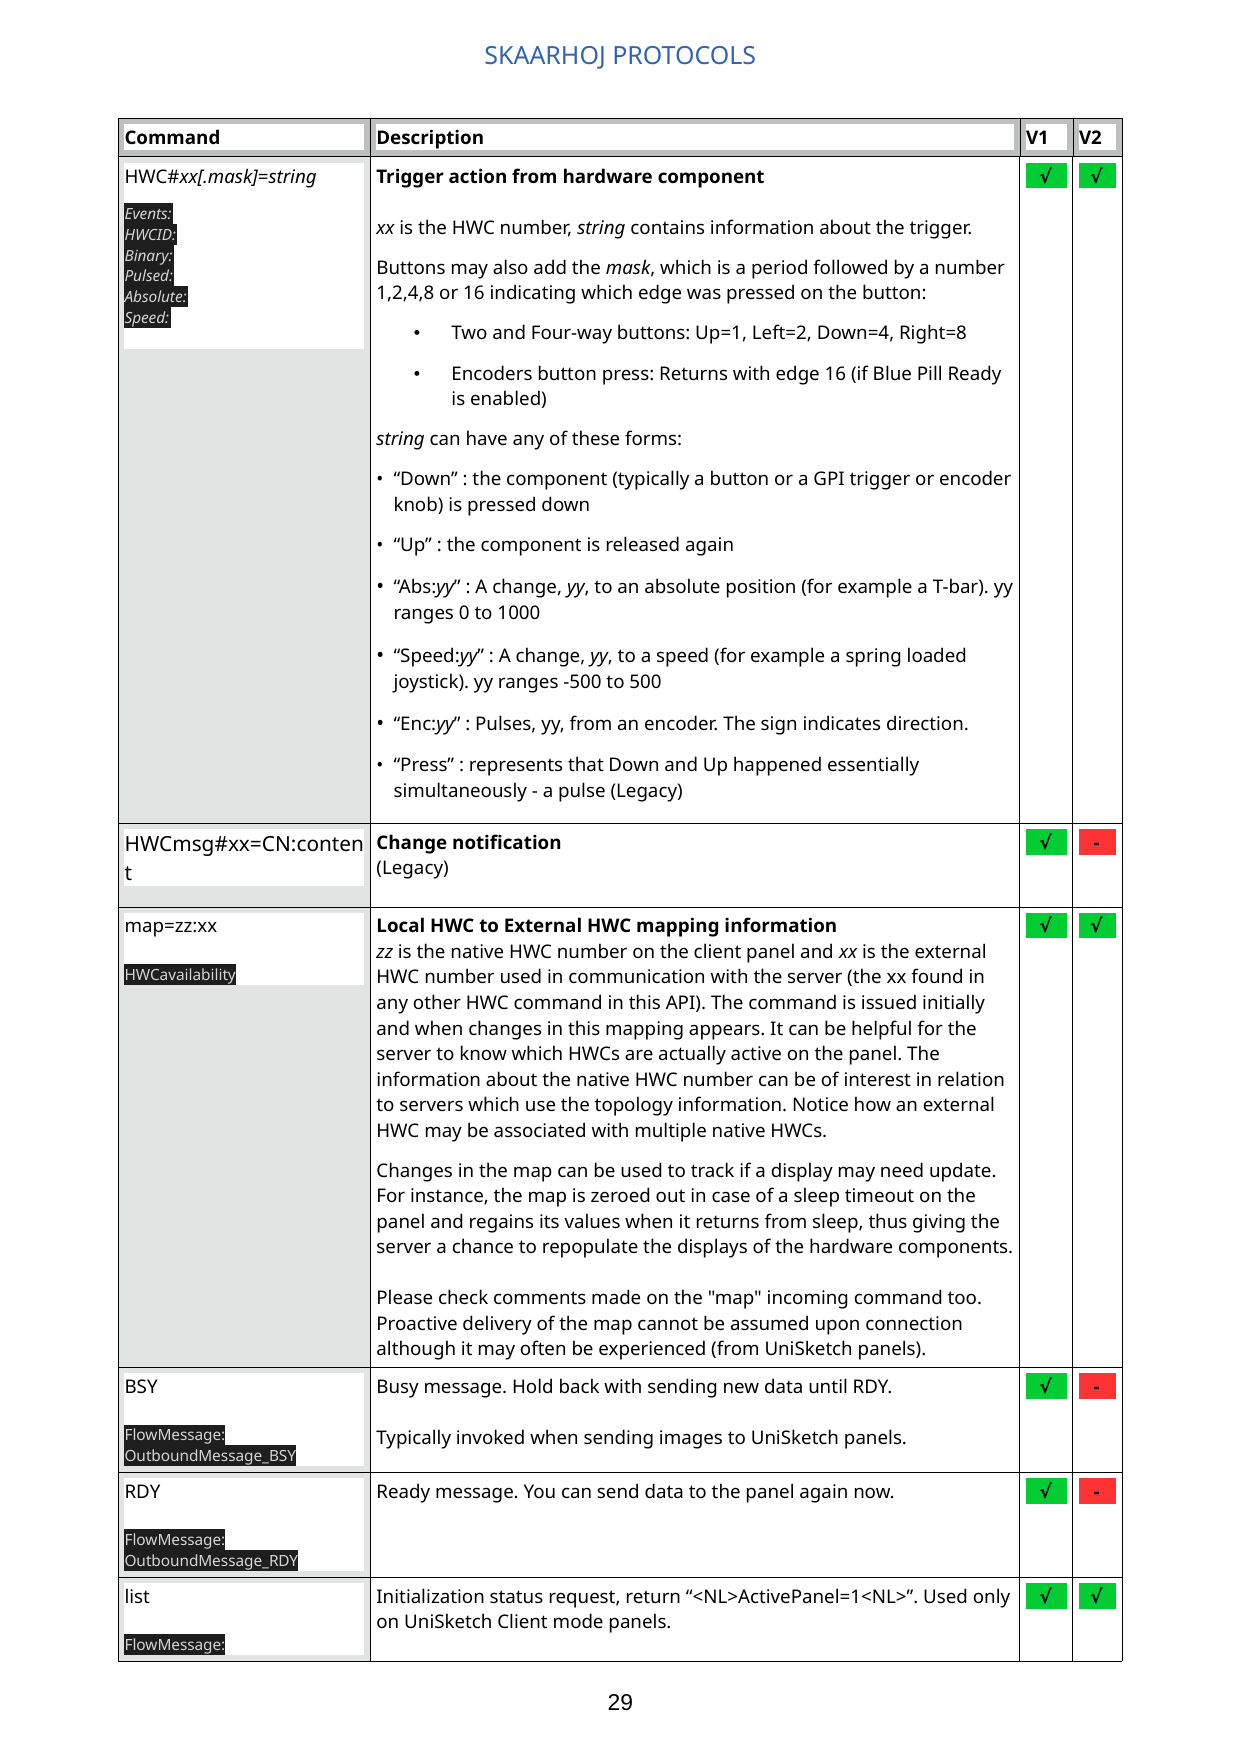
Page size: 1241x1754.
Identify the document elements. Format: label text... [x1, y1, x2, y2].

table_cell Ready message. You can send data to the panel again now. [371, 1473, 1019, 1577]
table_cell - [1073, 1473, 1122, 1577]
table_cell RDY FlowMessage: OutboundMessage_RDY [119, 1473, 370, 1577]
table_header Command [119, 119, 370, 156]
table_header V2 [1074, 119, 1122, 156]
table_cell BSY FlowMessage: OutboundMessage_BSY [119, 1368, 370, 1472]
table_cell HWC#xx[.mask]=string Events: HWCID: Binary: Pulsed: Absolute: Speed: [119, 157, 370, 823]
table_header V1 [1021, 119, 1073, 156]
table_cell - [1073, 824, 1122, 907]
table_cell √ [1020, 1473, 1072, 1577]
table_cell Change notification (Legacy) [371, 824, 1019, 907]
table_cell √ [1073, 1578, 1122, 1661]
table_cell map=zz:xx HWCavailability [119, 908, 370, 1367]
table_cell √ [1073, 157, 1122, 823]
table_cell √ [1020, 1368, 1072, 1472]
table_cell - [1073, 1368, 1122, 1472]
table_cell Trigger action from hardware component xx is the HWC number, string contains information about the trigger. Buttons may also add the mask, which is a period followed by a number 1,2,4,8 or 16 indicating which edge was pressed on the button: Two and Four-way buttons: Up=1, Left=2, Down=4, Right=8 Encoders button press: Returns with edge 16 (if Blue Pill Ready is enabled) string can have any of these forms: “Down” : the component (typically a button or a GPI trigger or encoder knob) is pressed down “Up” : the component is released again “Abs:yy” : A change, yy, to an absolute position (for example a T-bar). yy ranges 0 to 1000 “Speed:yy” : A change, yy, to a speed (for example a spring loaded joystick). yy ranges -500 to 500 “Enc:yy” : Pulses, yy, from an encoder. The sign indicates direction. “Press” : represents that Down and Up happened essentially simultaneously - a pulse (Legacy) [371, 157, 1019, 823]
table_cell √ [1020, 1578, 1072, 1661]
table_cell list FlowMessage: [119, 1578, 370, 1661]
table_cell HWCmsg#xx=CN:content [119, 824, 370, 907]
table_header Description [371, 119, 1020, 156]
table_cell √ [1020, 908, 1072, 1367]
table_cell Initialization status request, return “<NL>ActivePanel=1<NL>”. Used only on UniSketch Client mode panels. [371, 1578, 1019, 1661]
table_cell √ [1020, 157, 1072, 823]
table_cell √ [1020, 824, 1072, 907]
table_cell Local HWC to External HWC mapping information zz is the native HWC number on the client panel and xx is the external HWC number used in communication with the server (the xx found in any other HWC command in this API). The command is issued initially and when changes in this mapping appears. It can be helpful for the server to know which HWCs are actually active on the panel. The information about the native HWC number can be of interest in relation to servers which use the topology information. Notice how an external HWC may be associated with multiple native HWCs. Changes in the map can be used to track if a display may need update. For instance, the map is zeroed out in case of a sleep timeout on the panel and regains its values when it returns from sleep, thus giving the server a chance to repopulate the displays of the hardware components. Please check comments made on the "map" incoming command too. Proactive delivery of the map cannot be assumed upon connection although it may often be experienced (from UniSketch panels). [371, 908, 1019, 1367]
table_cell Busy message. Hold back with sending new data until RDY. Typically invoked when sending images to UniSketch panels. [371, 1368, 1019, 1472]
table_cell √ [1073, 908, 1122, 1367]
